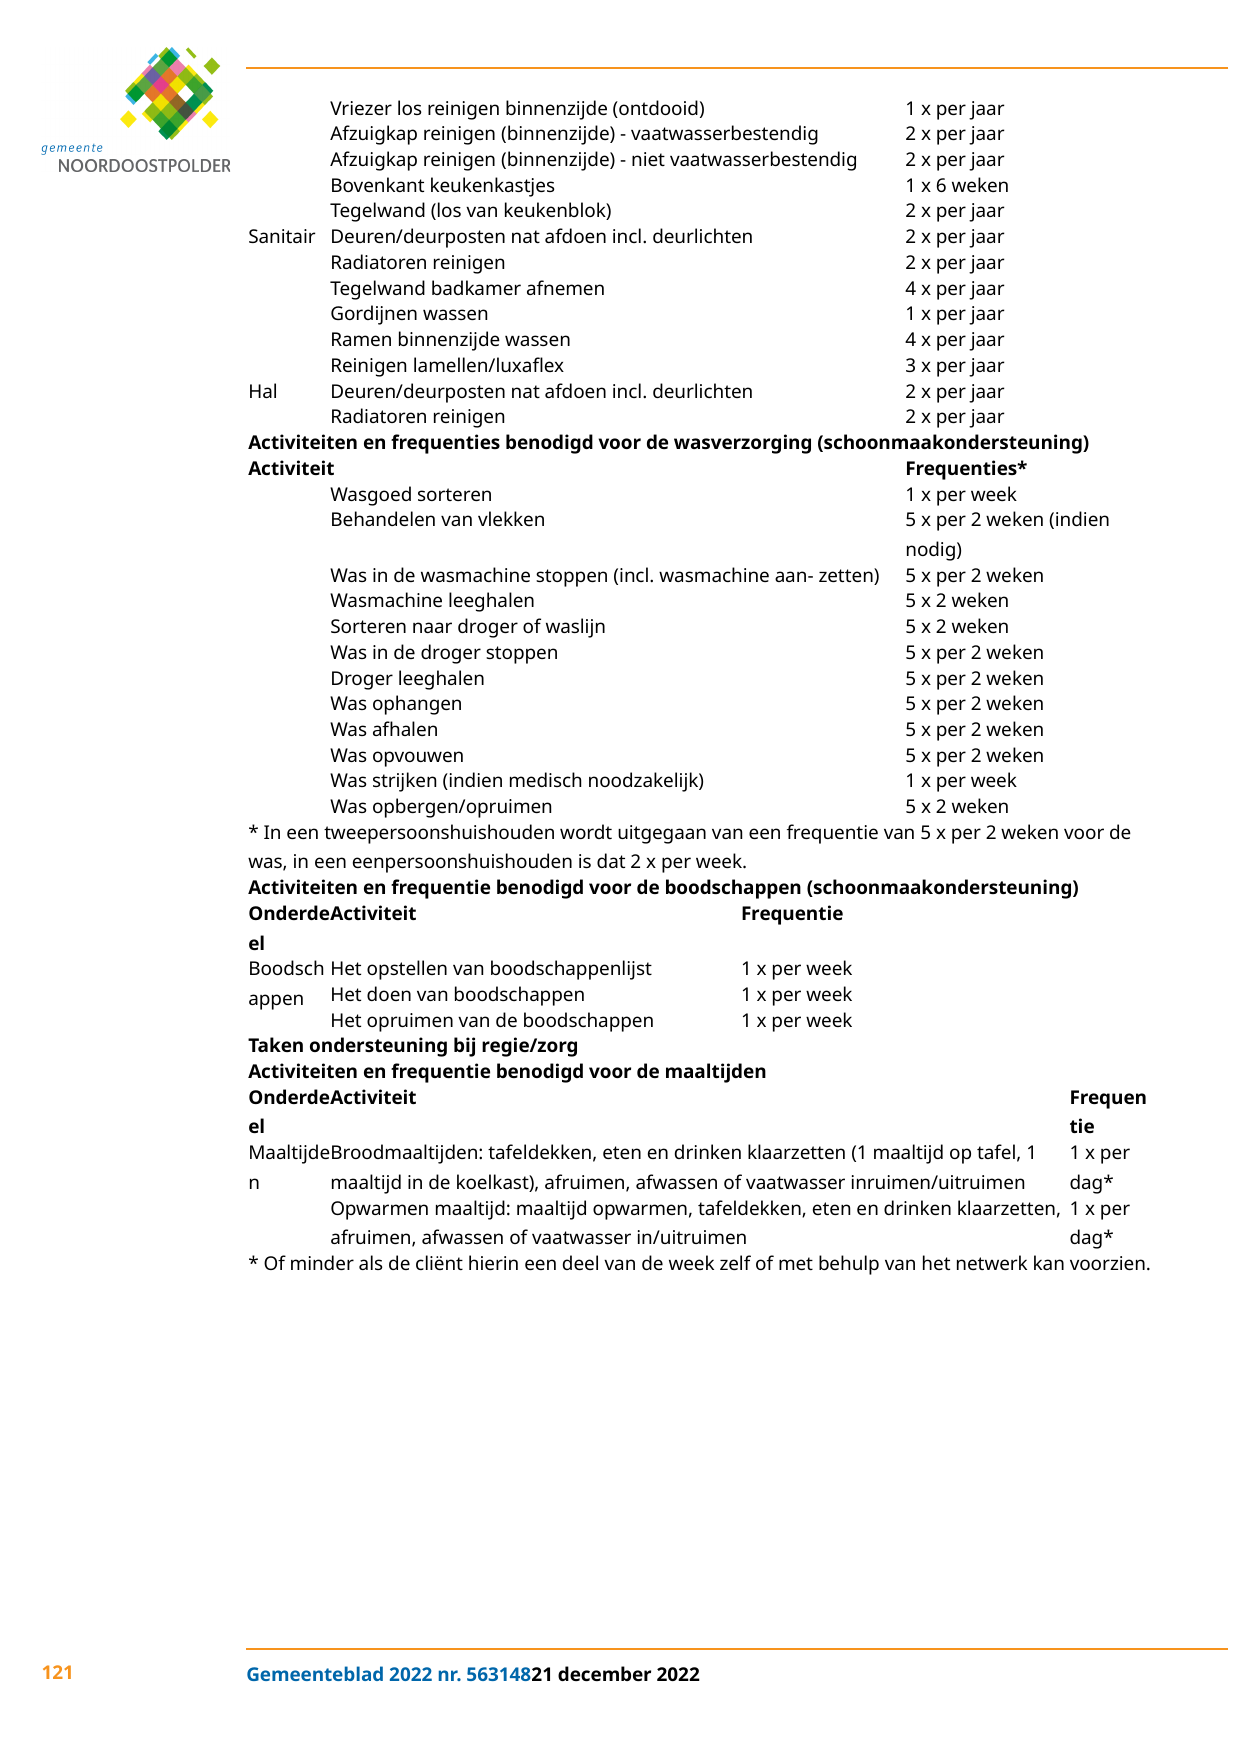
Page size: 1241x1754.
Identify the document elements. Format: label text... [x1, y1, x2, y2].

table_cell 1 x per week [741, 981, 1152, 1007]
table_cell 2 x per jaar [905, 249, 1152, 275]
table_cell Activiteit [248, 455, 905, 481]
table_cell Reinigen lamellen/luxaflex [330, 352, 905, 378]
table_cell 1 x per week [905, 481, 1152, 506]
table_cell Activiteiten en frequentie benodigd voor de boodschappen (schoonmaakondersteuning) [248, 874, 1152, 900]
table_cell Sorteren naar droger of waslijn [330, 613, 905, 639]
table_cell Radiatoren reinigen [330, 404, 905, 429]
table_cell 1 x per jaar [905, 301, 1152, 326]
table_cell Was opbergen/opruimen [330, 793, 905, 819]
table_cell 5 x per 2 weken [905, 716, 1152, 742]
table_cell 1 x 6 weken [905, 172, 1152, 198]
table_cell Afzuigkap reinigen (binnenzijde) - niet vaatwasserbestendig [330, 146, 905, 172]
table_cell Deuren/deurposten nat afdoen incl. deurlichten [330, 378, 905, 403]
table_cell Taken ondersteuning bij regie/zorg [248, 1033, 1152, 1058]
table_cell Het opruimen van de boodschappen [330, 1007, 741, 1033]
table_cell Opwarmen maaltijd: maaltijd opwarmen, tafeldekken, eten en drinken klaarzetten, afruimen, afwassen of vaatwasser in/uitruimen [330, 1195, 1069, 1250]
table_cell Bovenkant keukenkastjes [330, 172, 905, 198]
table_cell 1 x per week [905, 768, 1152, 793]
table_cell Het opstellen van boodschappenlijst [330, 955, 741, 981]
table_cell 5 x 2 weken [905, 588, 1152, 613]
table_cell 5 x 2 weken [905, 613, 1152, 639]
table_cell Was afhalen [330, 716, 905, 742]
table_cell Was in de droger stoppen [330, 639, 905, 665]
table_cell Frequentie [741, 900, 1152, 955]
table_cell 3 x per jaar [905, 352, 1152, 378]
table_cell Boodschappen [248, 955, 330, 1033]
table_cell Was opvouwen [330, 742, 905, 768]
table_cell Tegelwand badkamer afnemen [330, 275, 905, 301]
table_cell 1 x per jaar [905, 95, 1152, 121]
table_cell Was strijken (indien medisch noodzakelijk) [330, 768, 905, 793]
table_cell Was ophangen [330, 690, 905, 716]
table_cell 5 x per 2 weken (indien nodig) [905, 506, 1152, 562]
table_cell Activiteit [330, 1084, 1069, 1139]
table_cell Wasmachine leeghalen [330, 588, 905, 613]
table_cell 5 x per 2 weken [905, 665, 1152, 690]
table_cell Wasgoed sorteren [330, 481, 905, 506]
picture [41, 47, 231, 172]
table_cell 5 x per 2 weken [905, 690, 1152, 716]
table_cell 1 x per week [741, 955, 1152, 981]
table_cell 2 x per jaar [905, 378, 1152, 403]
table_cell Afzuigkap reinigen (binnenzijde) - vaatwasserbestendig [330, 121, 905, 146]
table_cell Maaltijden [248, 1139, 330, 1250]
table_cell Activiteiten en frequenties benodigd voor de wasverzorging (schoonmaakondersteuning) [248, 429, 1152, 455]
table_cell * In een tweepersoonshuishouden wordt uitgegaan van een frequentie van 5 x per 2 weken voor de was, in een eenpersoonshuishouden is dat 2 x per week. [248, 819, 1152, 874]
table_cell 2 x per jaar [905, 224, 1152, 249]
table_cell 1 x per dag* [1069, 1139, 1152, 1195]
table_cell Tegelwand (los van keukenblok) [330, 198, 905, 223]
table_cell Activiteiten en frequentie benodigd voor de maaltijden [248, 1058, 1152, 1084]
table_cell [248, 481, 330, 819]
table_cell Broodmaaltijden: tafeldekken, eten en drinken klaarzetten (1 maaltijd op tafel, 1 maaltijd in de koelkast), afruimen, afwassen of vaatwasser inruimen/uitruimen [330, 1139, 1069, 1195]
table_cell Deuren/deurposten nat afdoen incl. deurlichten [330, 224, 905, 249]
table_cell Droger leeghalen [330, 665, 905, 690]
table_cell Sanitair [248, 224, 330, 378]
table_cell Activiteit [330, 900, 741, 955]
table_cell [248, 95, 330, 223]
table_cell 1 x per dag* [1069, 1195, 1152, 1250]
table_cell Radiatoren reinigen [330, 249, 905, 275]
table_cell Gordijnen wassen [330, 301, 905, 326]
table_cell Frequenties* [905, 455, 1152, 481]
table_cell 2 x per jaar [905, 404, 1152, 429]
table_cell * Of minder als de cliënt hierin een deel van de week zelf of met behulp van het netwerk kan voorzien. [248, 1250, 1152, 1276]
table_cell Was in de wasmachine stoppen (incl. wasmachine aan- zetten) [330, 562, 905, 587]
table_cell 4 x per jaar [905, 326, 1152, 352]
table_cell 5 x per 2 weken [905, 742, 1152, 768]
table_cell 5 x per 2 weken [905, 562, 1152, 587]
table_cell Het doen van boodschappen [330, 981, 741, 1007]
table_cell 2 x per jaar [905, 121, 1152, 146]
table_cell Ramen binnenzijde wassen [330, 326, 905, 352]
table_cell 5 x 2 weken [905, 793, 1152, 819]
table_cell 5 x per 2 weken [905, 639, 1152, 665]
table_cell 1 x per week [741, 1007, 1152, 1033]
table_cell 2 x per jaar [905, 198, 1152, 223]
table_cell 4 x per jaar [905, 275, 1152, 301]
table_cell Frequentie [1069, 1084, 1152, 1139]
table_cell Onderdeel [248, 1084, 330, 1139]
table_cell Vriezer los reinigen binnenzijde (ontdooid) [330, 95, 905, 121]
table_cell 2 x per jaar [905, 146, 1152, 172]
table_cell Behandelen van vlekken [330, 506, 905, 562]
table_cell Hal [248, 378, 330, 429]
table_cell Onderdeel [248, 900, 330, 955]
